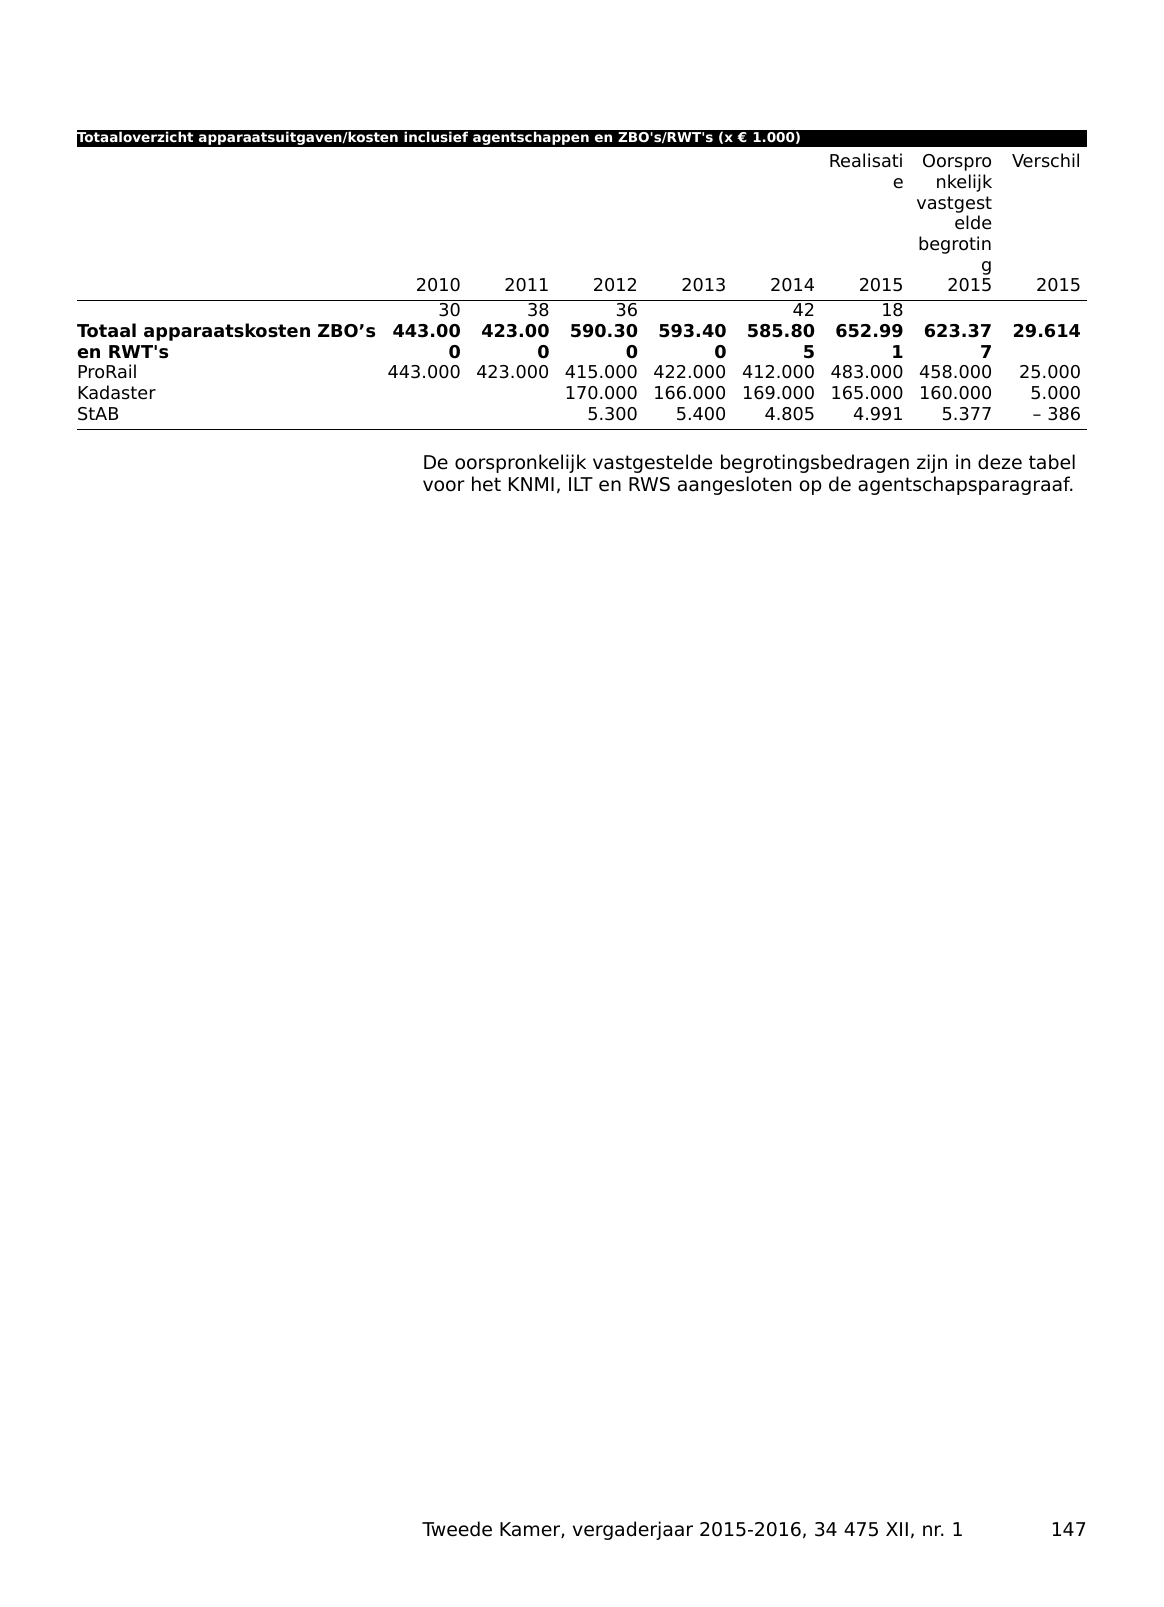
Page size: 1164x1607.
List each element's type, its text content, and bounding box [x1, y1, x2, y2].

table_cell ProRail [77, 362, 378, 383]
table_header Totaaloverzicht apparaatsuitgaven/kosten inclusief agentschappen en ZBO's/RWT's (x € 1.000) [77, 130, 1087, 146]
table_cell 29.614 [998, 321, 1087, 362]
table_cell 422.000 [644, 362, 732, 383]
table_cell [644, 147, 732, 275]
table_cell 4.805 [732, 404, 821, 429]
table_cell Kadaster [77, 383, 378, 403]
table_cell 30 [378, 301, 466, 321]
table_cell [555, 147, 644, 275]
table_cell 169.000 [732, 383, 821, 403]
table_cell Verschil [998, 147, 1087, 275]
table_cell [909, 301, 998, 321]
table_cell 5.377 [909, 404, 998, 429]
table_cell 412.000 [732, 362, 821, 383]
table_cell 38 [466, 301, 555, 321]
text De oorspronkelijk vastgestelde begrotingsbedragen zijn in deze tabel voor het KNMI, ILT en RWS aangesloten op de agentschapsparagraaf. [422, 452, 1087, 496]
table_cell 42 [732, 301, 821, 321]
table_cell [77, 275, 378, 300]
table_cell [466, 404, 555, 429]
table_cell StAB [77, 404, 378, 429]
table_cell 585.805 [732, 321, 821, 362]
table_cell 590.300 [555, 321, 644, 362]
table_cell [732, 147, 821, 275]
table_cell – 386 [998, 404, 1087, 429]
table_cell [466, 383, 555, 403]
table_cell 160.000 [909, 383, 998, 403]
table_cell 2011 [466, 275, 555, 300]
table_cell 2010 [378, 275, 466, 300]
table_cell 2015 [909, 275, 998, 300]
table_cell Realisatie [821, 147, 909, 275]
table_cell 652.991 [821, 321, 909, 362]
table_cell 4.991 [821, 404, 909, 429]
table_cell 623.377 [909, 321, 998, 362]
table_cell 2015 [998, 275, 1087, 300]
table_cell [998, 301, 1087, 321]
table_cell 5.300 [555, 404, 644, 429]
table_cell 443.000 [378, 362, 466, 383]
table_cell [644, 301, 732, 321]
table_cell [378, 383, 466, 403]
table_cell 443.000 [378, 321, 466, 362]
table_cell 2012 [555, 275, 644, 300]
table_cell 423.000 [466, 362, 555, 383]
table_cell 18 [821, 301, 909, 321]
table_cell 166.000 [644, 383, 732, 403]
table_cell 593.400 [644, 321, 732, 362]
table_cell 2014 [732, 275, 821, 300]
table_cell [378, 404, 466, 429]
table_cell Totaal apparaatskosten ZBO’s en RWT's [77, 321, 378, 362]
table_cell 5.000 [998, 383, 1087, 403]
table_cell 165.000 [821, 383, 909, 403]
table_cell 25.000 [998, 362, 1087, 383]
table_cell Oorspronkelijk vastgestelde begroting [909, 147, 998, 275]
table_cell 2015 [821, 275, 909, 300]
table_cell 483.000 [821, 362, 909, 383]
table_cell [77, 301, 378, 321]
table_cell 415.000 [555, 362, 644, 383]
table_cell [466, 147, 555, 275]
table_cell 458.000 [909, 362, 998, 383]
table_cell 2013 [644, 275, 732, 300]
table_cell [378, 147, 466, 275]
table_cell 36 [555, 301, 644, 321]
table_cell 170.000 [555, 383, 644, 403]
table_cell 423.000 [466, 321, 555, 362]
table_cell 5.400 [644, 404, 732, 429]
table_cell [77, 147, 378, 275]
